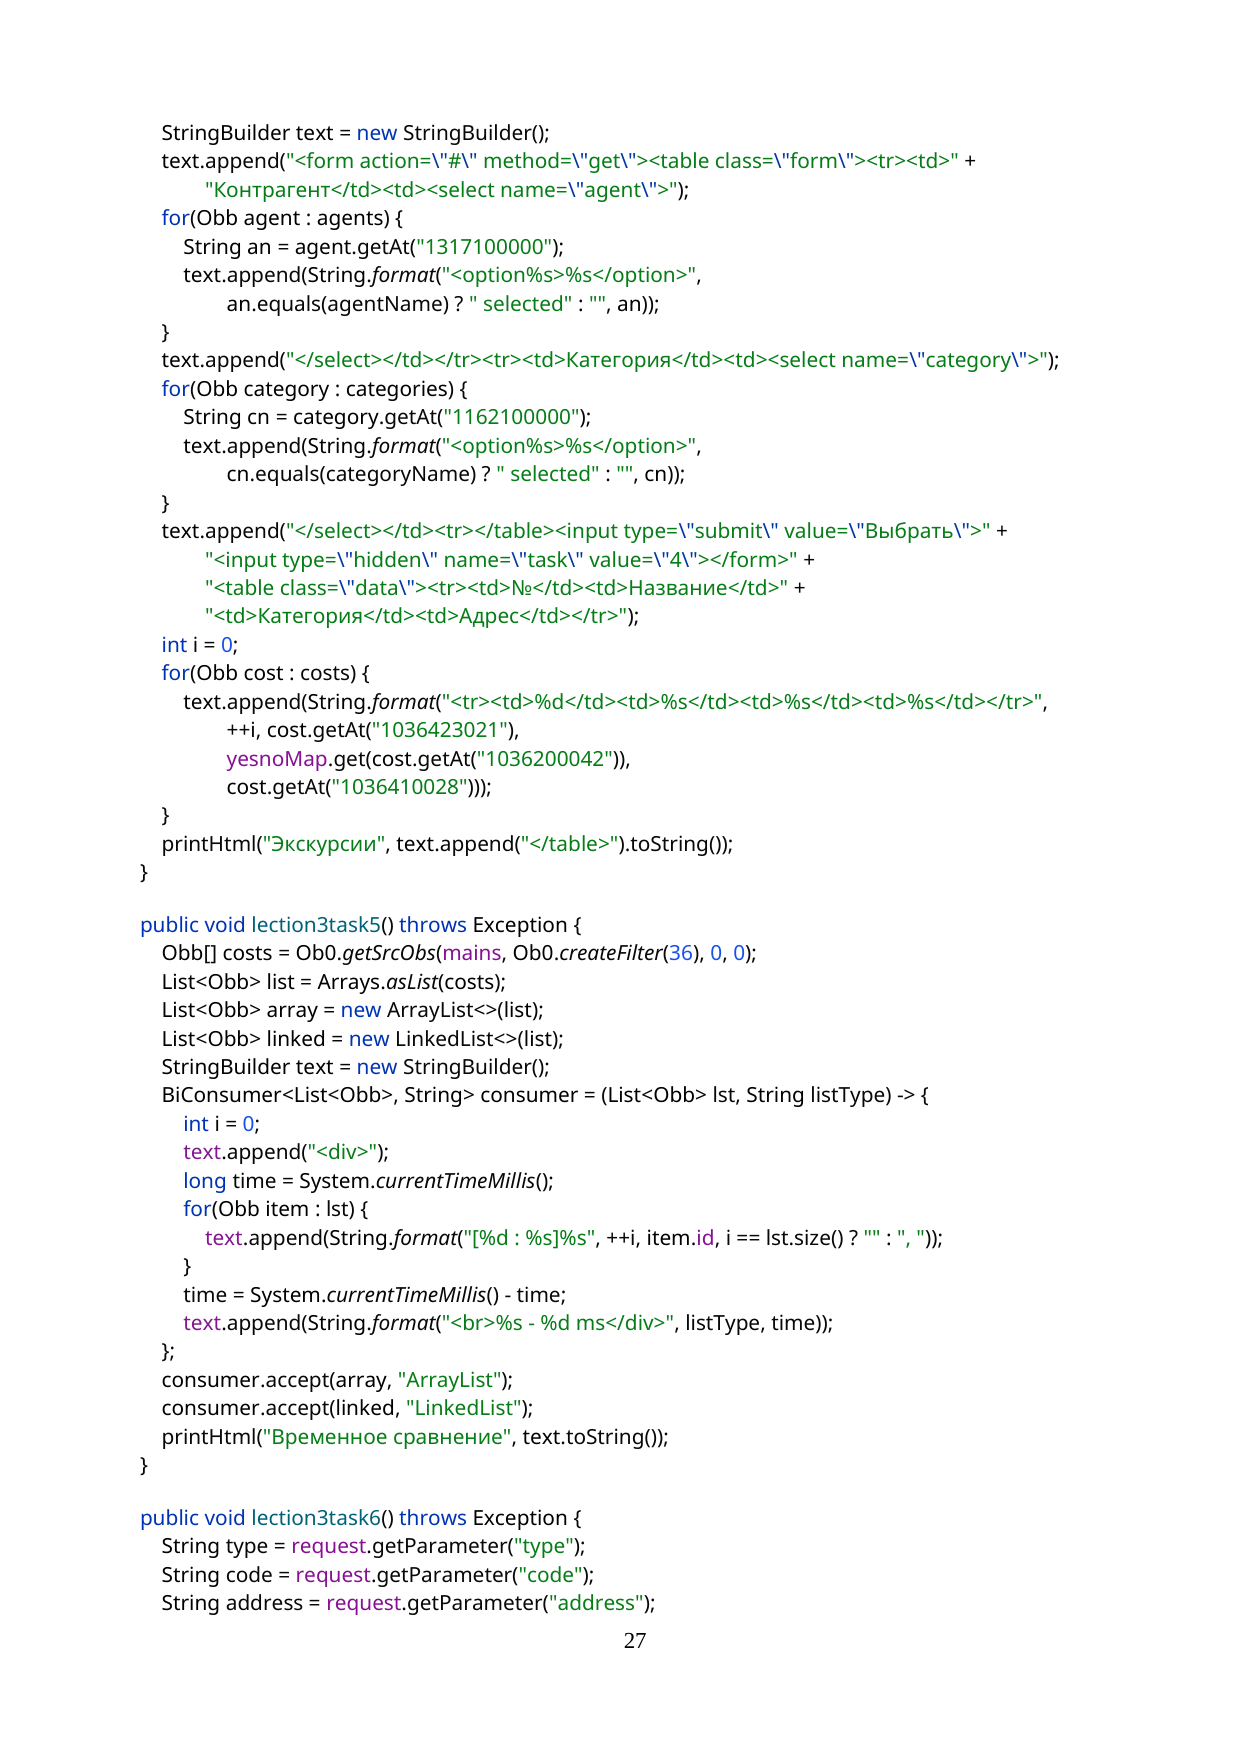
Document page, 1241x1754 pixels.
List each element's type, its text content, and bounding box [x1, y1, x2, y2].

text StringBuilder text = new StringBuilder(); text.append("<form action=\"#\" method=\"get\"><table class=\"form\"><tr><td>" + "Контрагент</td><td><select name=\"agent\">"); for(Obb agent : agents) { String an = agent.getAt("1317100000"); text.append(String.format("<option%s>%s</option>", an.equals(agentName) ? " selected" : "", an)); } text.append("</select></td></tr><tr><td>Категория</td><td><select name=\"category\">"); for(Obb category : categories) { String cn = category.getAt("1162100000"); text.append(String.format("<option%s>%s</option>", cn.equals(categoryName) ? " selected" : "", cn)); } text.append("</select></td><tr></table><input type=\"submit\" value=\"Выбрать\">" + "<input type=\"hidden\" name=\"task\" value=\"4\"></form>" + "<table class=\"data\"><tr><td>№</td><td>Название</td>" + "<td>Категория</td><td>Адрес</td></tr>"); int i = 0; for(Obb cost : costs) { text.append(String.format("<tr><td>%d</td><td>%s</td><td>%s</td><td>%s</td></tr>", ++i, cost.getAt("1036423021"), yesnoMap.get(cost.getAt("1036200042")), cost.getAt("1036410028"))); } printHtml("Экскурсии", text.append("</table>").toString()); } public void lection3task5() throws Exception { Obb[] costs = Ob0.getSrcObs(mains, Ob0.createFilter(36), 0, 0); List<Obb> list = Arrays.asList(costs); List<Obb> array = new ArrayList<>(list); List<Obb> linked = new LinkedList<>(list); StringBuilder text = new StringBuilder(); BiConsumer<List<Obb>, String> consumer = (List<Obb> lst, String listType) -> { int i = 0; text.append("<div>"); long time = System.currentTimeMillis(); for(Obb item : lst) { text.append(String.format("[%d : %s]%s", ++i, item.id, i == lst.size() ? "" : ", ")); } time = System.currentTimeMillis() - time; text.append(String.format("<br>%s - %d ms</div>", listType, time)); }; consumer.accept(array, "ArrayList"); consumer.accept(linked, "LinkedList"); printHtml("Временное сравнение", text.toString()); } public void lection3task6() throws Exception { String type = request.getParameter("type"); String code = request.getParameter("code"); String address = request.getParameter("address"); [118, 118, 1152, 1617]
